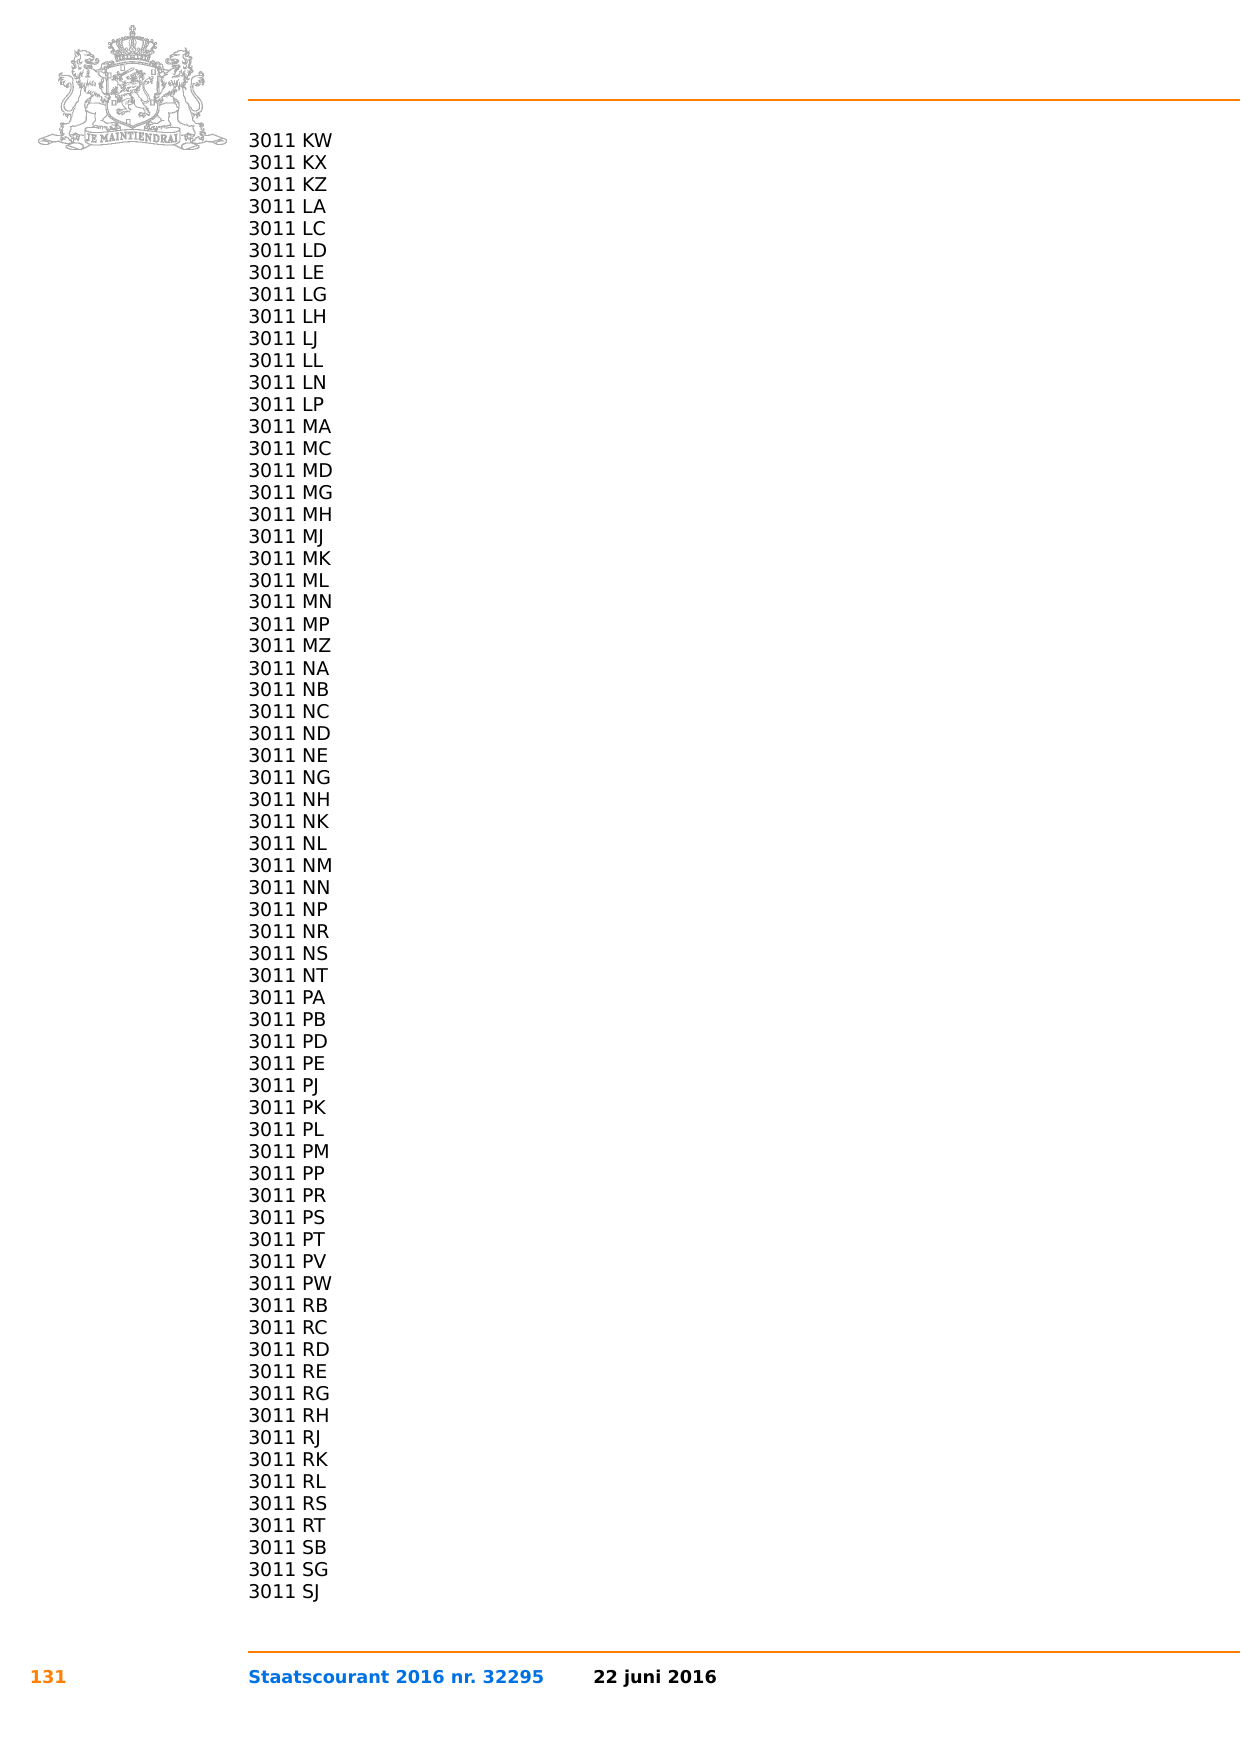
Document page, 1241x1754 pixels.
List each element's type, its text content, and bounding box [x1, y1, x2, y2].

text 3011 NB [248, 679, 1163, 701]
text 3011 PV [248, 1251, 1163, 1273]
text 3011 LN [248, 372, 1163, 394]
text 3011 PB [248, 1009, 1163, 1031]
text 3011 PR [248, 1185, 1163, 1207]
text 3011 PE [248, 1053, 1163, 1075]
text 3011 RE [248, 1361, 1163, 1383]
text 3011 MA [248, 416, 1163, 438]
text 3011 RH [248, 1405, 1163, 1427]
text 3011 ND [248, 723, 1163, 745]
text 3011 PA [248, 987, 1163, 1009]
text 3011 MG [248, 482, 1163, 503]
text 3011 KW [248, 130, 1163, 152]
text 3011 RD [248, 1339, 1163, 1361]
text 3011 LL [248, 350, 1163, 372]
text 3011 RJ [248, 1427, 1163, 1449]
text 3011 ML [248, 569, 1163, 591]
text 3011 MN [248, 591, 1163, 613]
text 3011 LA [248, 196, 1163, 218]
text 3011 SG [248, 1558, 1163, 1581]
text 3011 NN [248, 877, 1163, 899]
text 3011 PK [248, 1097, 1163, 1119]
text 3011 RG [248, 1383, 1163, 1405]
text 3011 KZ [248, 174, 1163, 196]
text 3011 PP [248, 1163, 1163, 1185]
text 3011 PS [248, 1207, 1163, 1229]
text 3011 MZ [248, 635, 1163, 657]
text 3011 LH [248, 306, 1163, 328]
text 3011 SB [248, 1537, 1163, 1558]
text 3011 PJ [248, 1075, 1163, 1097]
text 3011 MJ [248, 526, 1163, 547]
text 3011 PT [248, 1229, 1163, 1251]
text 3011 LE [248, 262, 1163, 284]
text 3011 LC [248, 218, 1163, 240]
text 3011 SJ [248, 1581, 1163, 1602]
text 3011 RB [248, 1295, 1163, 1317]
text 3011 PL [248, 1119, 1163, 1141]
text 3011 MD [248, 459, 1163, 482]
text 3011 RL [248, 1471, 1163, 1493]
text 3011 NP [248, 899, 1163, 921]
picture [38, 25, 227, 150]
text 3011 NL [248, 833, 1163, 855]
text 3011 NM [248, 855, 1163, 877]
text 3011 NE [248, 745, 1163, 767]
text 3011 NC [248, 701, 1163, 723]
text 3011 MP [248, 613, 1163, 635]
text 3011 MK [248, 547, 1163, 569]
text 3011 NA [248, 657, 1163, 679]
text 3011 MH [248, 503, 1163, 526]
text 3011 NS [248, 943, 1163, 965]
text 3011 KX [248, 152, 1163, 174]
text 3011 LD [248, 240, 1163, 262]
text 3011 NH [248, 789, 1163, 811]
text 3011 RS [248, 1493, 1163, 1514]
text 3011 RT [248, 1514, 1163, 1537]
text 3011 NK [248, 811, 1163, 833]
text 3011 NR [248, 921, 1163, 943]
text 3011 NG [248, 767, 1163, 789]
text 3011 PM [248, 1141, 1163, 1163]
text 3011 PD [248, 1031, 1163, 1053]
text 3011 LP [248, 394, 1163, 416]
text 3011 RK [248, 1449, 1163, 1471]
text 3011 MC [248, 438, 1163, 459]
text 3011 LG [248, 284, 1163, 306]
text 3011 NT [248, 965, 1163, 987]
text 3011 RC [248, 1317, 1163, 1339]
text 3011 LJ [248, 328, 1163, 350]
text 3011 PW [248, 1273, 1163, 1295]
